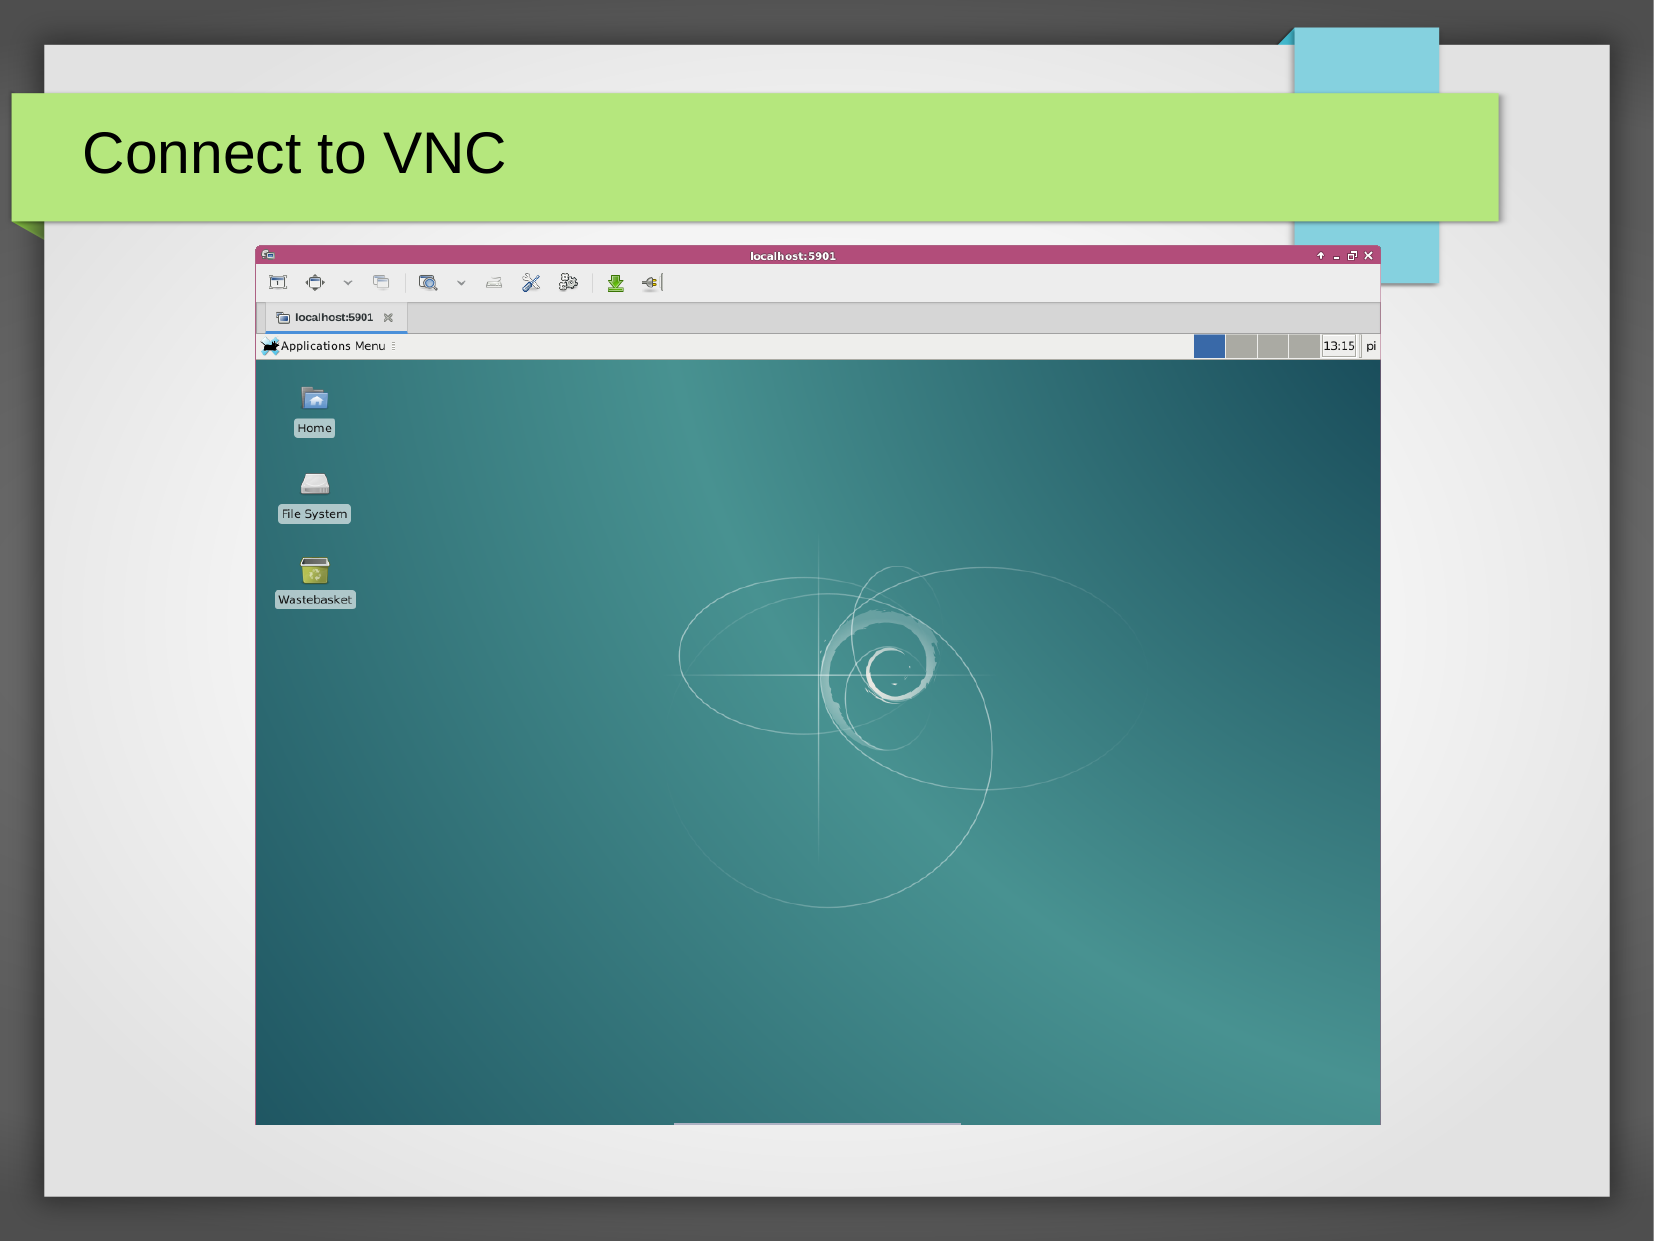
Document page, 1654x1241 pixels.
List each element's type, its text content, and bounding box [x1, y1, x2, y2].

picture [0, 0, 1654, 1241]
title Connect to VNC [82, 94, 1264, 213]
